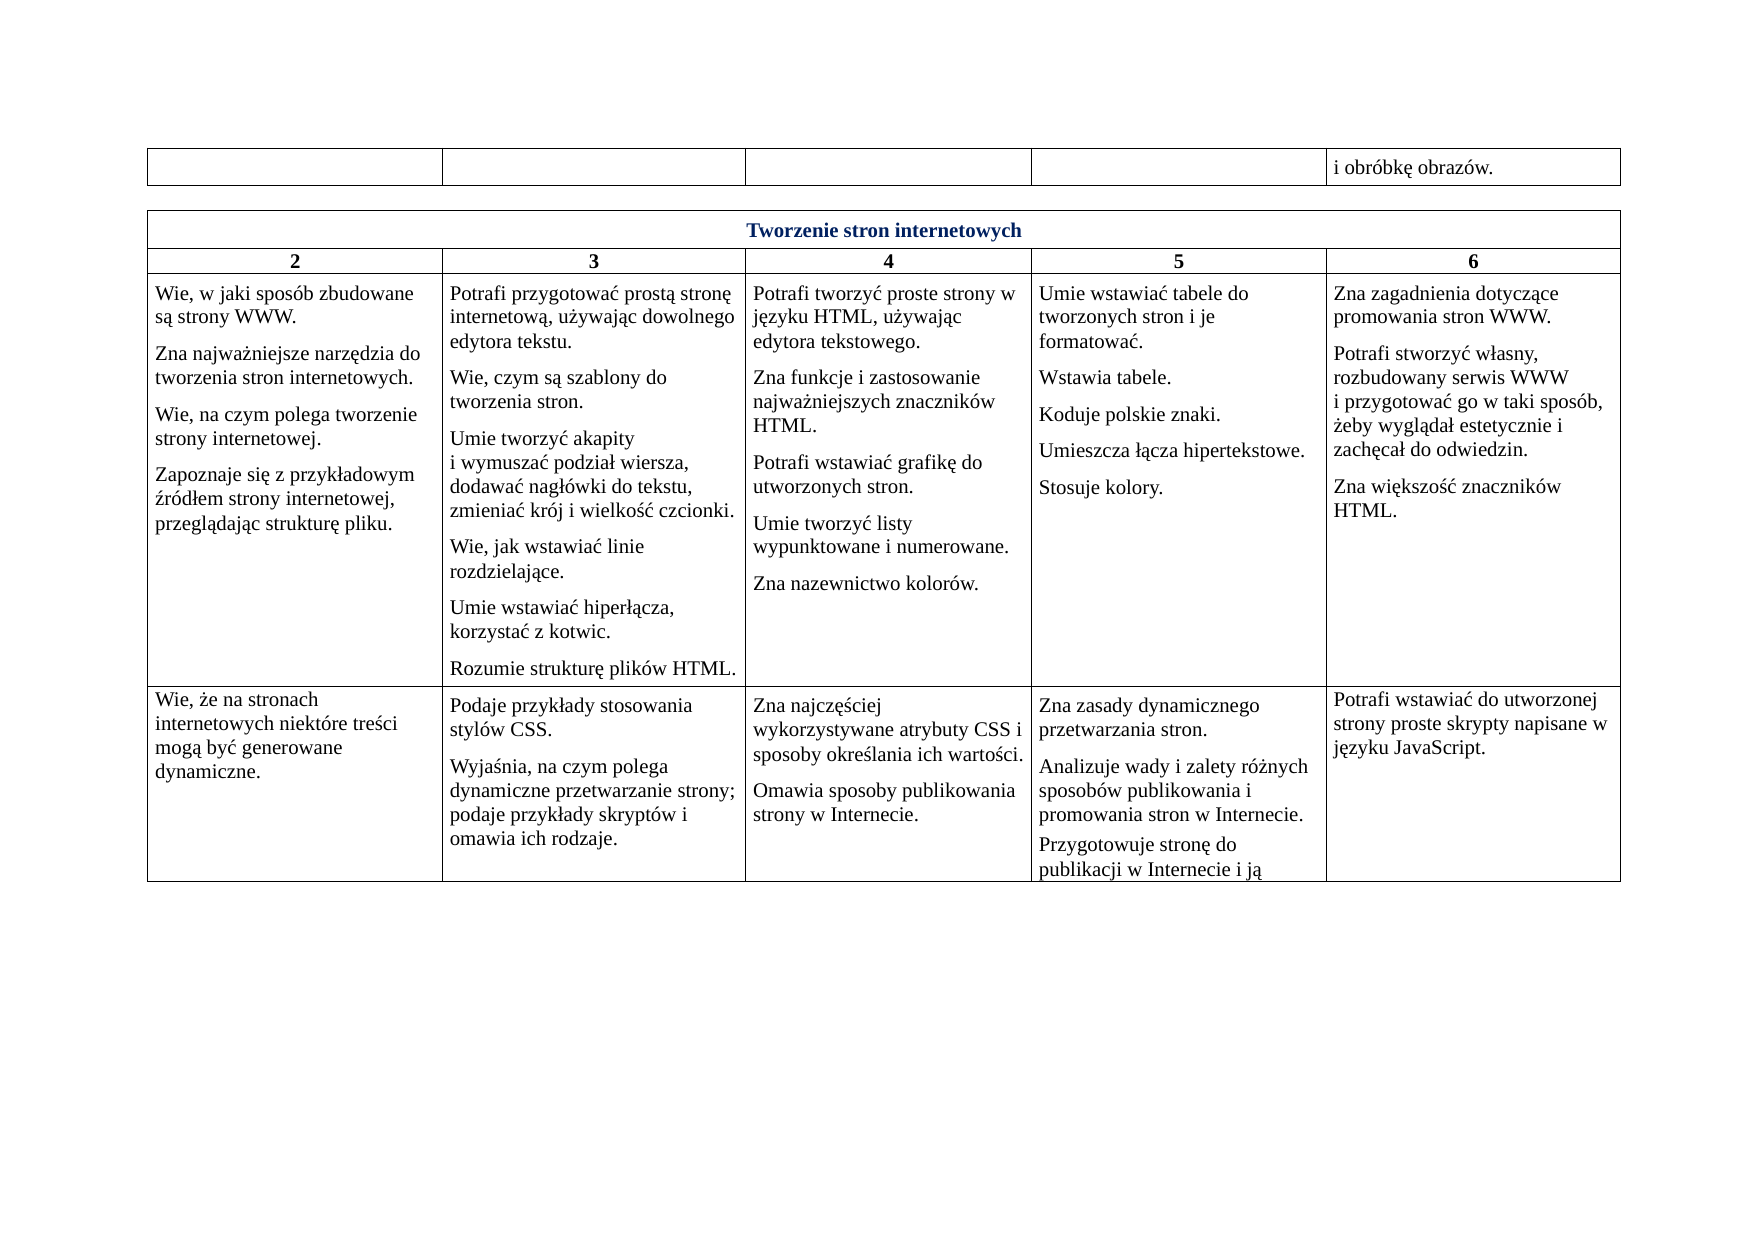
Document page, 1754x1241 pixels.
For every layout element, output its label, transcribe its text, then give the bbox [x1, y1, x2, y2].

table_cell Wie, w jaki sposób zbudowane są strony WWW. Zna najważniejsze narzędzia do tworzenia stron internetowych. Wie, na czym polega tworzenie strony internetowej. Zapoznaje się z przykładowym źródłem strony internetowej, przeglądając strukturę pliku. [148, 274, 442, 686]
table_cell [443, 149, 745, 185]
table_cell Potrafi tworzyć proste strony w języku HTML, używając edytora tekstowego. Zna funkcje i zastosowanie najważniejszych znaczników HTML. Potrafi wstawiać grafikę do utworzonych stron. Umie tworzyć listy wypunktowane i numerowane. Zna nazewnictwo kolorów. [746, 274, 1031, 686]
table_cell 6 [1327, 249, 1620, 273]
table_cell [1032, 149, 1326, 185]
table_cell Wie, że na stronach internetowych niektóre treści mogą być generowane dynamiczne. [148, 687, 442, 881]
table_cell Zna najczęściej wykorzystywane atrybuty CSS i sposoby określania ich wartości. Omawia sposoby publikowania strony w Internecie. [746, 687, 1031, 881]
table_cell [148, 149, 442, 185]
table_cell Umie wstawiać tabele do tworzonych stron i je formatować. Wstawia tabele. Koduje polskie znaki. Umieszcza łącza hipertekstowe. Stosuje kolory. [1032, 274, 1326, 686]
table_cell 5 [1032, 249, 1326, 273]
table_cell Potrafi wstawiać do utworzonej strony proste skrypty napisane w języku JavaScript. [1327, 687, 1620, 881]
table_cell Zna zagadnienia dotyczące promowania stron WWW. Potrafi stworzyć własny, rozbudowany serwis WWW i przygotować go w taki sposób, żeby wyglądał estetycznie i zachęcał do odwiedzin. Zna większość znaczników HTML. [1327, 274, 1620, 686]
table_cell 4 [746, 249, 1031, 273]
table_cell 2 [148, 249, 442, 273]
table_cell i obróbkę obrazów. [1327, 149, 1620, 185]
table_cell [746, 149, 1031, 185]
table_cell Potrafi przygotować prostą stronę internetową, używając dowolnego edytora tekstu. Wie, czym są szablony do tworzenia stron. Umie tworzyć akapity i wymuszać podział wiersza, dodawać nagłówki do tekstu, zmieniać krój i wielkość czcionki. Wie, jak wstawiać linie rozdzielające. Umie wstawiać hiperłącza, korzystać z kotwic. Rozumie strukturę plików HTML. [443, 274, 745, 686]
table_header Tworzenie stron internetowych [148, 211, 1620, 248]
table_cell Zna zasady dynamicznego przetwarzania stron. Analizuje wady i zalety różnych sposobów publikowania i promowania stron w Internecie. Przygotowuje stronę do publikacji w Internecie i ją [1032, 687, 1326, 881]
table_cell Podaje przykłady stosowania stylów CSS. Wyjaśnia, na czym polega dynamiczne przetwarzanie strony; podaje przykłady skryptów i omawia ich rodzaje. [443, 687, 745, 881]
table_cell 3 [443, 249, 745, 273]
